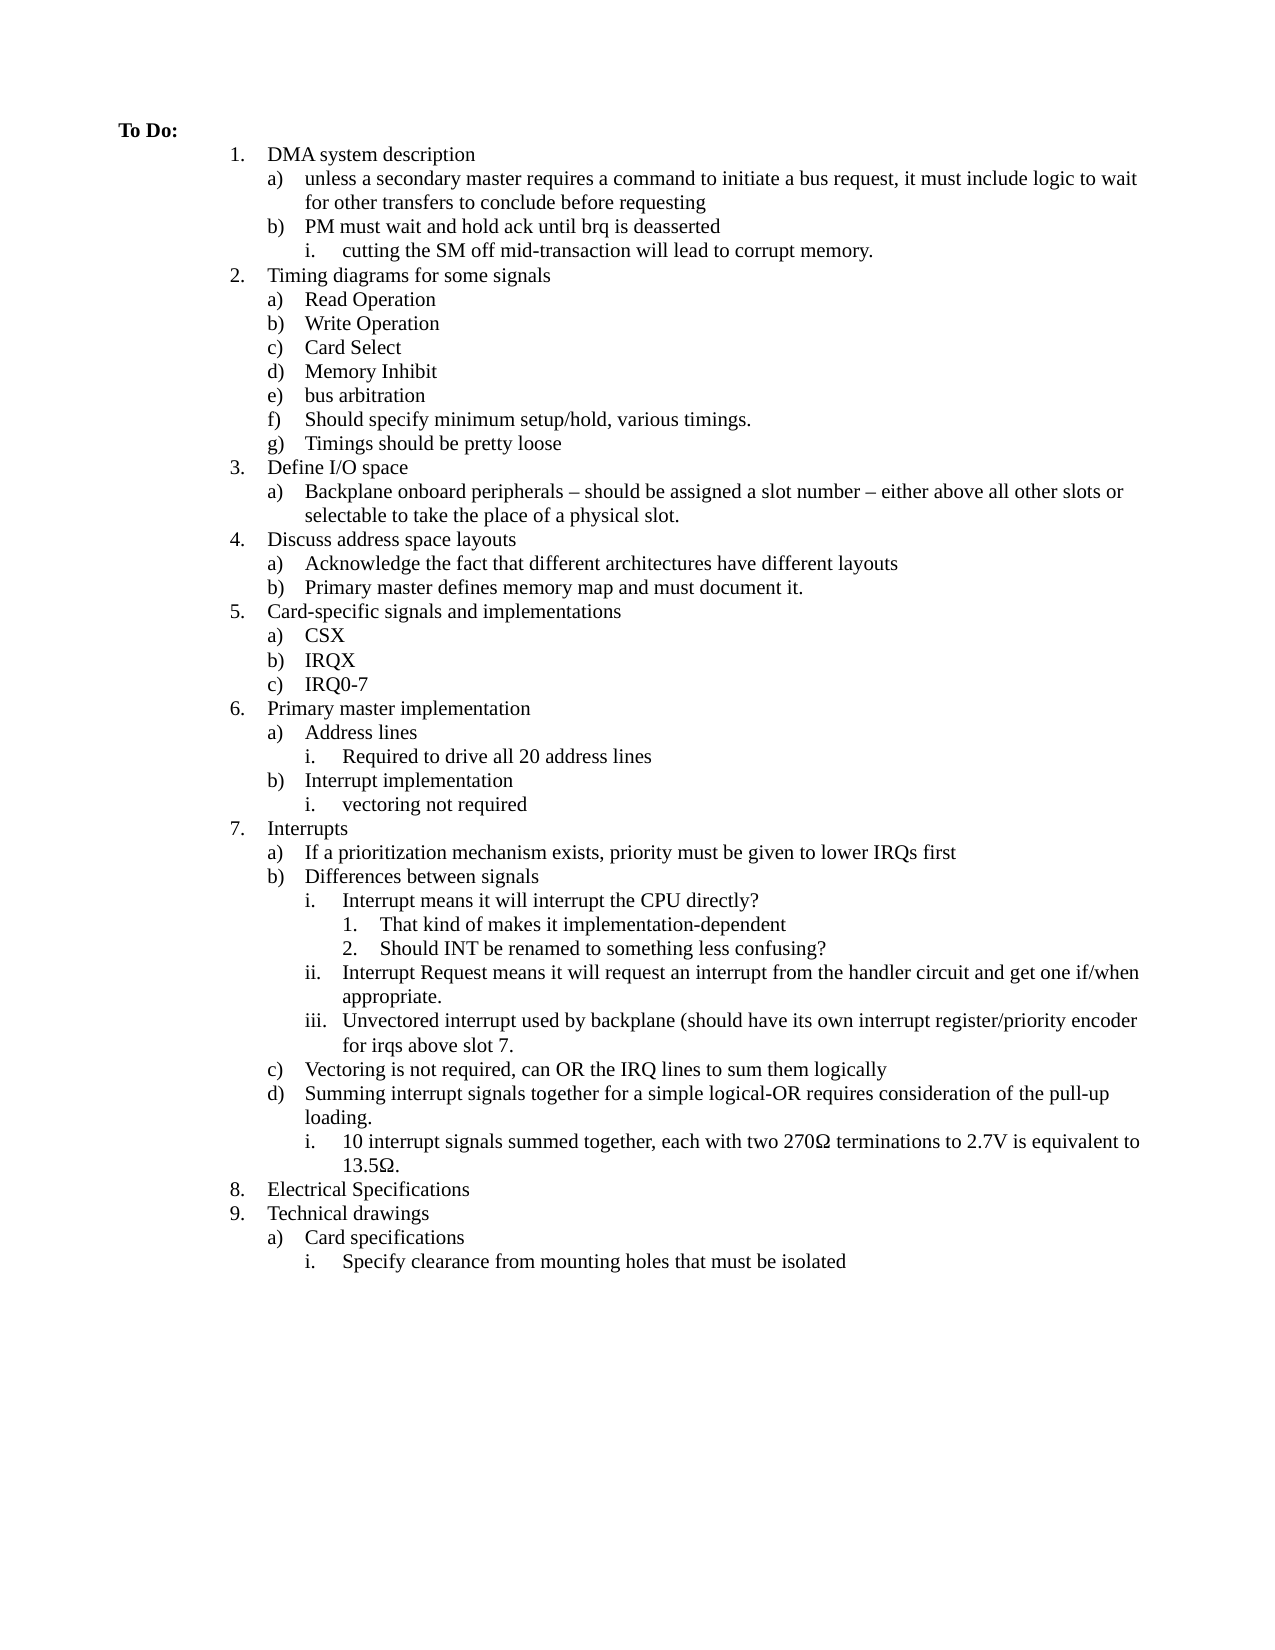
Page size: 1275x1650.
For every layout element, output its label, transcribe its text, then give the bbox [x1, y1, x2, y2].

list vectoring not required [304, 792, 1157, 816]
text To Do: [118, 118, 1157, 142]
list bus arbitration [267, 383, 1157, 407]
list Interrupt implementation [267, 768, 1157, 792]
list Primary master defines memory map and must document it. [267, 575, 1157, 599]
list Unvectored interrupt used by backplane (should have its own interrupt register/priority encoder for irqs above slot 7. [304, 1008, 1157, 1057]
list Card specifications [267, 1225, 1157, 1249]
list Interrupt means it will interrupt the CPU directly? [304, 888, 1157, 912]
list Acknowledge the fact that different architectures have different layouts [267, 551, 1157, 575]
list Interrupt Request means it will request an interrupt from the handler circuit and get one if/when appropriate. [304, 960, 1157, 1008]
list IRQX [267, 647, 1157, 672]
list 10 interrupt signals summed together, each with two 270Ω terminations to 2.7V is equivalent to 13.5Ω. [304, 1129, 1157, 1177]
list Vectoring is not required, can OR the IRQ lines to sum them logically [267, 1057, 1157, 1081]
list Backplane onboard peripherals – should be assigned a slot number – either above all other slots or selectable to take the place of a physical slot. [267, 479, 1157, 527]
list Define I/O space [229, 455, 1157, 479]
list Should INT be renamed to something less confusing? [342, 936, 1157, 960]
list Timing diagrams for some signals [229, 262, 1157, 287]
list Should specify minimum setup/hold, various timings. [267, 407, 1157, 431]
list Electrical Specifications [229, 1177, 1157, 1201]
list cutting the SM off mid-transaction will lead to corrupt memory. [304, 238, 1157, 262]
list That kind of makes it implementation-dependent [342, 912, 1157, 936]
list Discuss address space layouts [229, 527, 1157, 551]
list Required to drive all 20 address lines [304, 744, 1157, 768]
list CSX [267, 623, 1157, 647]
list Memory Inhibit [267, 359, 1157, 383]
list If a prioritization mechanism exists, priority must be given to lower IRQs first [267, 840, 1157, 864]
list Primary master implementation [229, 696, 1157, 720]
list Card Select [267, 335, 1157, 359]
list PM must wait and hold ack until brq is deasserted [267, 214, 1157, 238]
list Write Operation [267, 311, 1157, 335]
list Card-specific signals and implementations [229, 599, 1157, 623]
list Summing interrupt signals together for a simple logical-OR requires consideration of the pull-up loading. [267, 1081, 1157, 1129]
list Address lines [267, 720, 1157, 744]
list Specify clearance from mounting holes that must be isolated [304, 1249, 1157, 1273]
list DMA system description [229, 142, 1157, 166]
list IRQ0-7 [267, 672, 1157, 696]
list Technical drawings [229, 1201, 1157, 1225]
list Read Operation [267, 287, 1157, 311]
list Interrupts [229, 816, 1157, 840]
list Differences between signals [267, 864, 1157, 888]
list Timings should be pretty loose [267, 431, 1157, 455]
list unless a secondary master requires a command to initiate a bus request, it must include logic to wait for other transfers to conclude before requesting [267, 166, 1157, 214]
